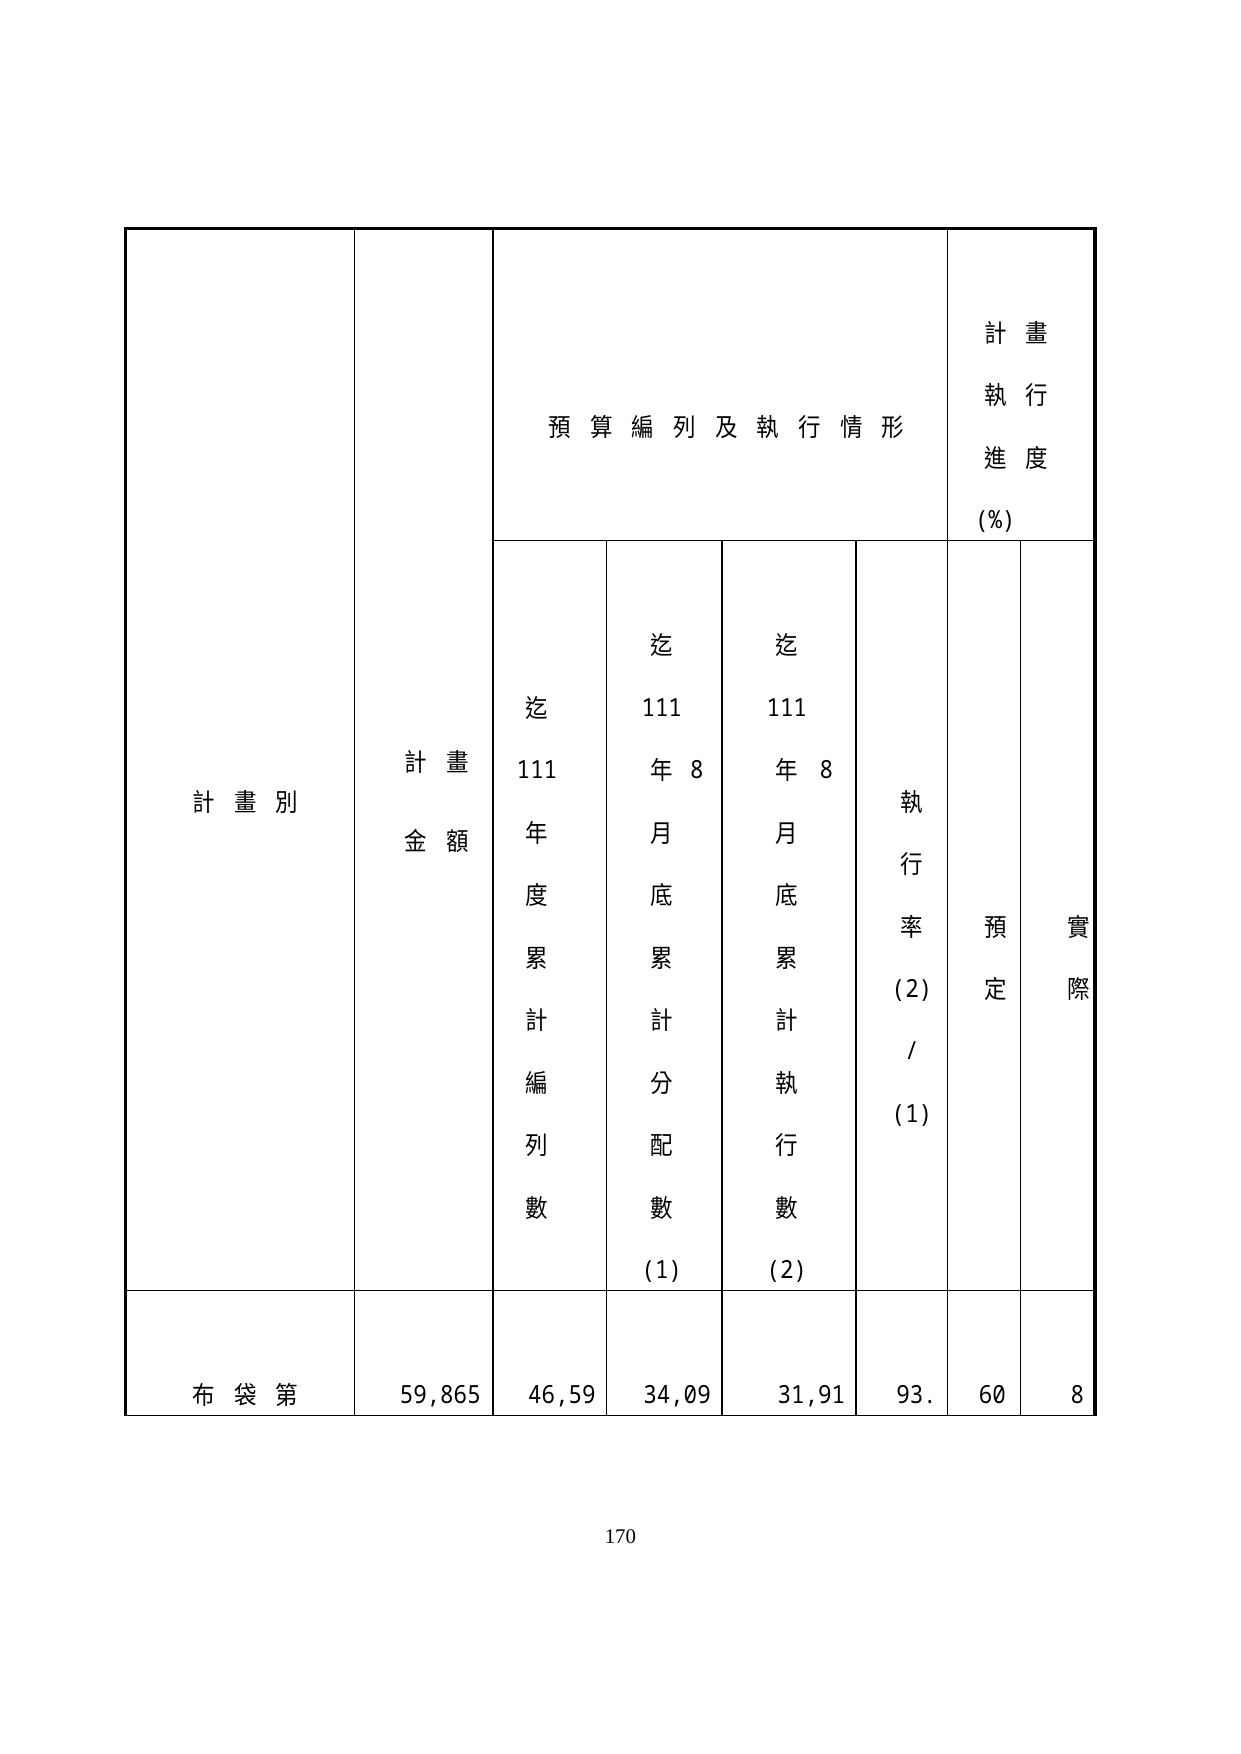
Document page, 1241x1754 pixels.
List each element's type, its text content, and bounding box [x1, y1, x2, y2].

table_cell 59,865 [355, 1291, 492, 1415]
table_cell 60 [948, 1291, 1020, 1415]
table_header 計畫執行進度(%) [948, 230, 1093, 540]
table_cell 46,59 [494, 1291, 606, 1415]
table_cell 34,09 [607, 1291, 721, 1415]
table_header 計畫 金額 [355, 230, 492, 1290]
table_cell 8 [1021, 1291, 1093, 1415]
table_cell 迄111年度累計編列數 [494, 541, 606, 1290]
table_header 預算編列及執行情形 [494, 230, 947, 540]
table_cell 預定 [948, 541, 1020, 1290]
table_header 計畫別 [127, 230, 354, 1290]
table_cell 迄111年8月底累計分配數(1) [607, 541, 721, 1290]
table_cell 93. [857, 1291, 947, 1415]
table_cell 31,91 [723, 1291, 855, 1415]
table_cell 執行率(2)/(1) [857, 541, 947, 1290]
table_cell 實際 [1021, 541, 1093, 1290]
table_cell 迄111年8月底累計執行數(2) [723, 541, 855, 1290]
table_cell 布袋第 [127, 1291, 354, 1415]
